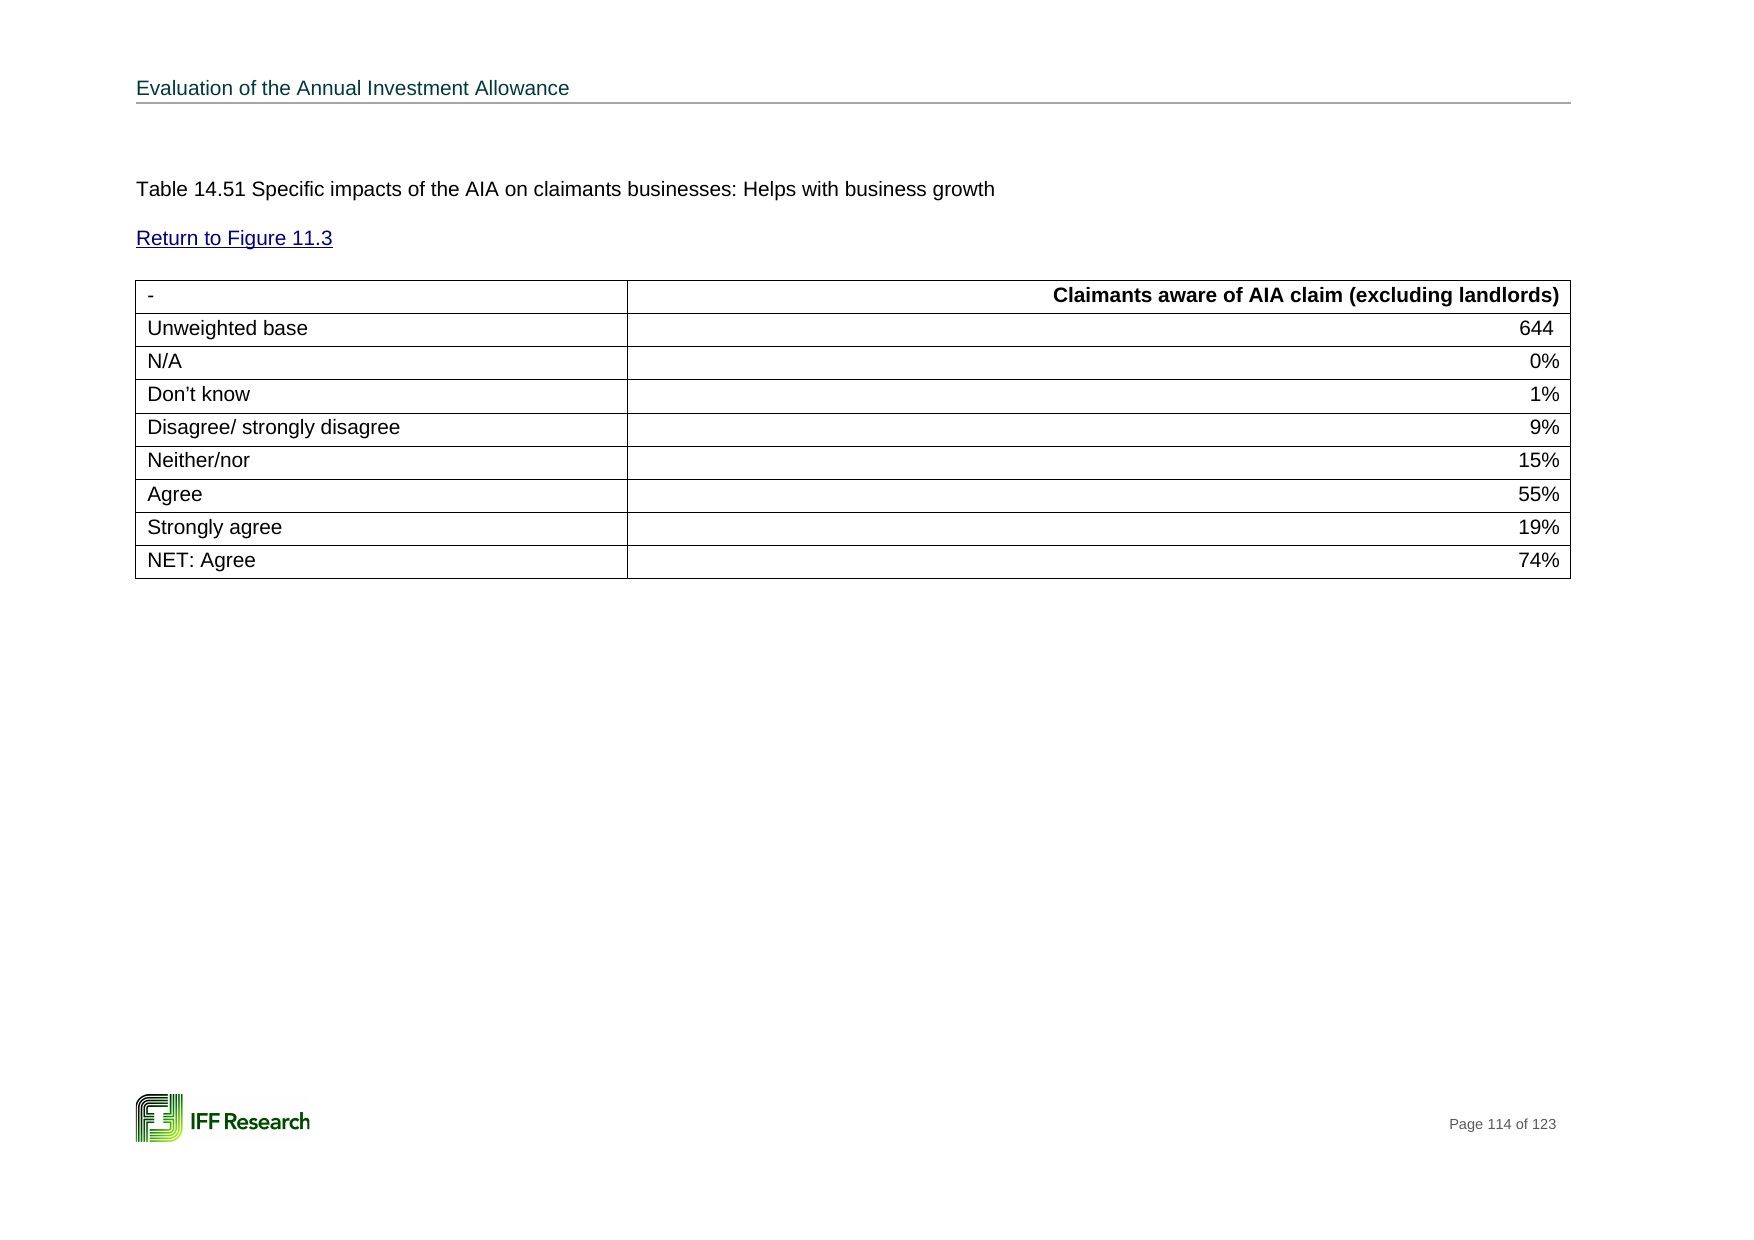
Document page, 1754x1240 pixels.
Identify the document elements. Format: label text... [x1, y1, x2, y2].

table_cell 9% [628, 414, 1570, 446]
table_cell 644 [628, 314, 1570, 346]
table_cell Neither/nor [136, 447, 627, 479]
table_cell N/A [136, 347, 627, 379]
table_cell 15% [628, 447, 1570, 479]
table_cell Unweighted base [136, 314, 627, 346]
table_cell Don’t know [136, 380, 627, 412]
table_header Claimants aware of AIA claim (excluding landlords) [628, 281, 1570, 313]
text Return to Figure 11.3 [136, 226, 1571, 250]
table_cell 74% [628, 546, 1570, 578]
table_cell 0% [628, 347, 1570, 379]
table_header - [136, 281, 627, 313]
table_cell Disagree/ strongly disagree [136, 414, 627, 446]
table_cell 55% [628, 480, 1570, 512]
subtitle Table 14.51 Specific impacts of the AIA on claimants businesses: Helps with business growth [136, 177, 1571, 201]
table_cell Agree [136, 480, 627, 512]
table_cell 1% [628, 380, 1570, 412]
table_cell NET: Agree [136, 546, 627, 578]
table_cell Strongly agree [136, 513, 627, 545]
table_cell 19% [628, 513, 1570, 545]
